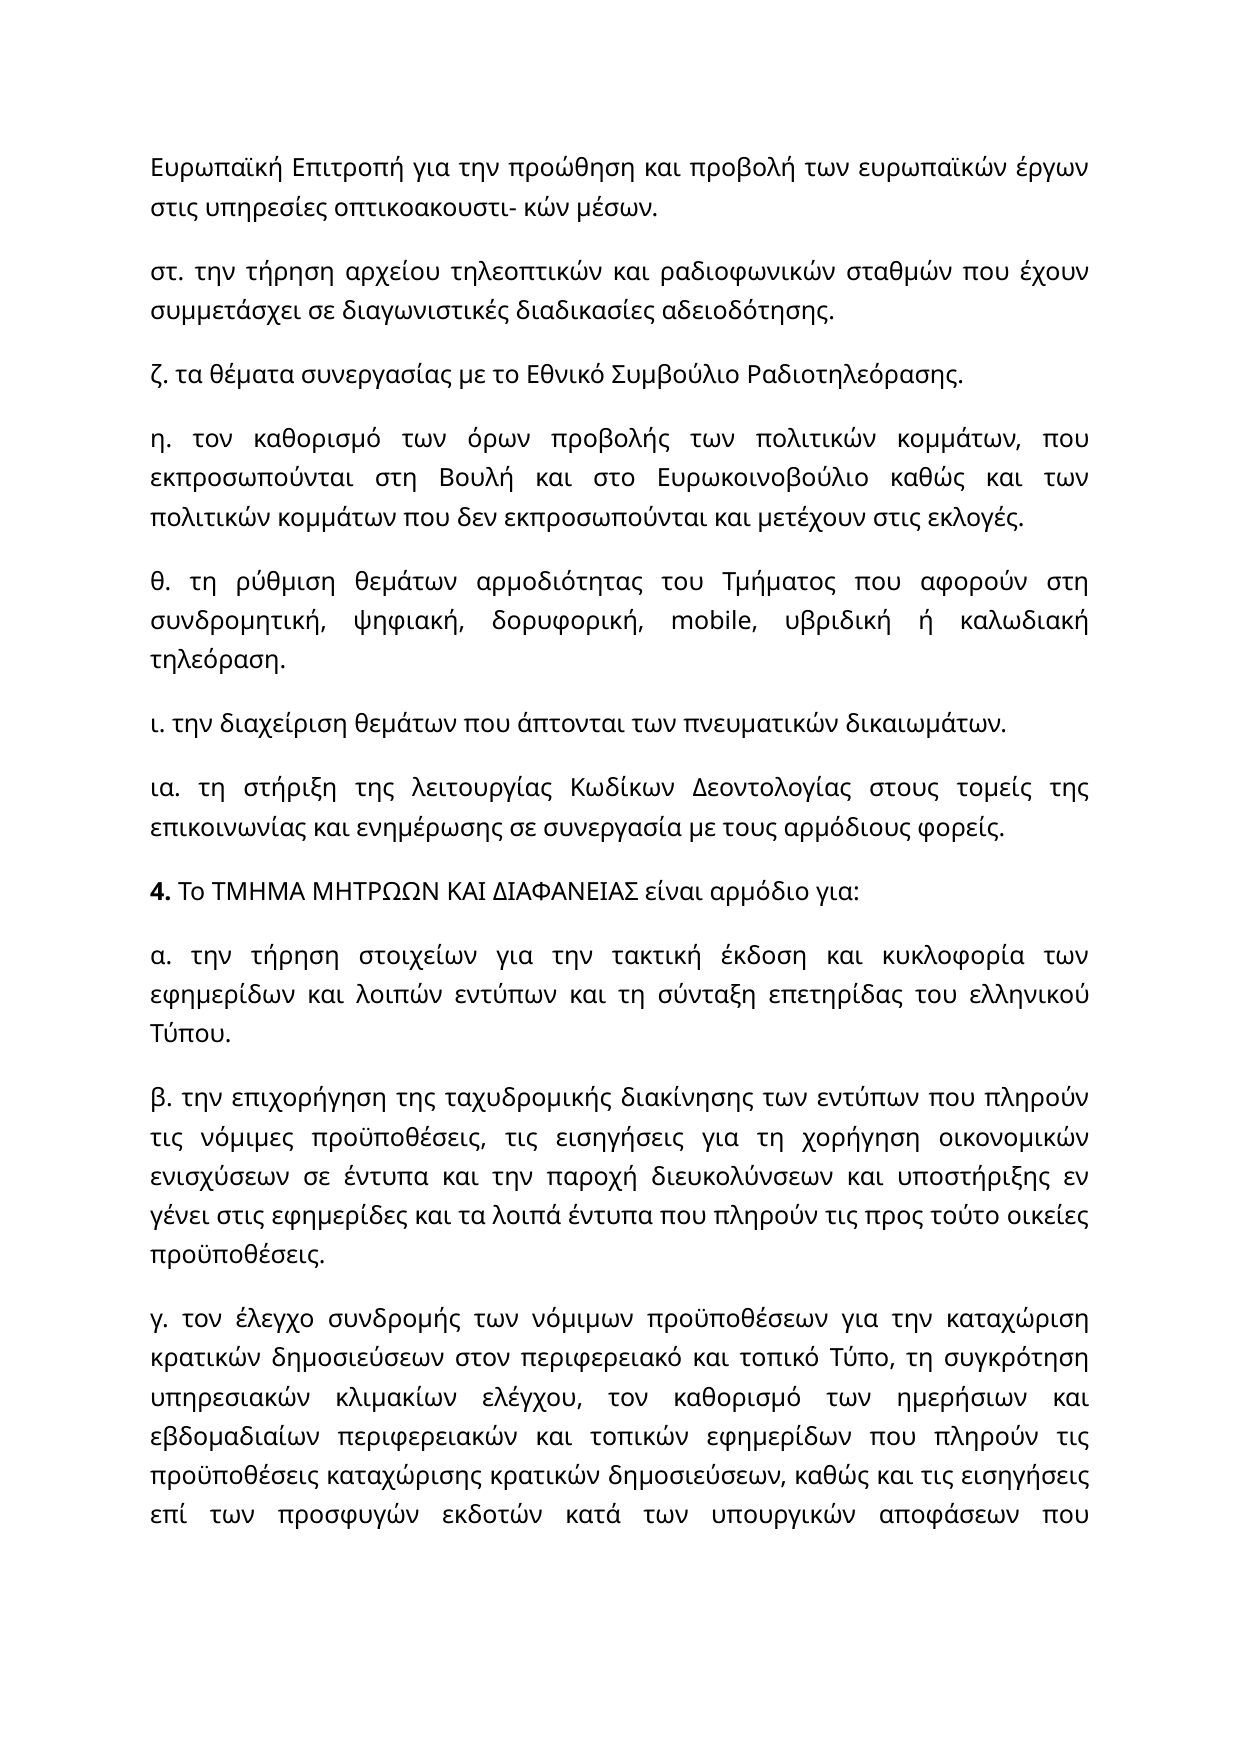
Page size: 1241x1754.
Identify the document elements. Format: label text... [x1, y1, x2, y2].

text β. την επιχορήγηση της ταχυδρομικής διακίνησης των εντύπων που πληρούν τις νόμιμες προϋποθέσεις, τις εισηγήσεις για τη χορήγηση οικονομικών ενισχύσεων σε έντυπα και την παροχή διευκολύνσεων και υποστήριξης εν γένει στις εφημερίδες και τα λοιπά έντυπα που πληρούν τις προς τούτο οικείες προϋποθέσεις. [150, 1080, 1090, 1271]
text θ. τη ρύθμιση θεμάτων αρμοδιότητας του Τμήματος που αφορούν στη συνδρομητική, ψηφιακή, δορυφορική, mobile, υβριδική ή καλωδιακή τηλεόραση. [150, 563, 1090, 676]
text ι. την διαχείριση θεμάτων που άπτονται των πνευματικών δικαιωμάτων. [150, 706, 1090, 740]
text ια. τη στήριξη της λειτουργίας Κωδίκων Δεοντολογίας στους τομείς της επικοινωνίας και ενημέρωσης σε συνεργασία με τους αρμόδιους φορείς. [150, 770, 1090, 843]
text α. την τήρηση στοιχείων για την τακτική έκδοση και κυκλοφορία των εφημερίδων και λοιπών εντύπων και τη σύνταξη επετηρίδας του ελληνικού Τύπου. [150, 937, 1090, 1050]
text στ. την τήρηση αρχείου τηλεοπτικών και ραδιοφωνικών σταθμών που έχουν συμμετάσχει σε διαγωνιστικές διαδικασίες αδειοδότησης. [150, 253, 1090, 327]
text η. τον καθορισμό των όρων προβολής των πολιτικών κομμάτων, που εκπροσωπούνται στη Βουλή και στο Ευρωκοινοβούλιο καθώς και των πολιτικών κομμάτων που δεν εκπροσωπούνται και μετέχουν στις εκλογές. [150, 421, 1090, 533]
text 4. Το ΤΜΗΜΑ ΜΗΤΡΩΩΝ ΚΑΙ ΔΙΑΦΑΝΕΙΑΣ είναι αρμόδιο για: [150, 873, 1090, 907]
text Ευρωπαϊκή Επιτροπή για την προώθηση και προβολή των ευρωπαϊκών έργων στις υπηρεσίες οπτικοακουστι- κών μέσων. [150, 150, 1090, 223]
text ζ. τα θέματα συνεργασίας με το Εθνικό Συμβούλιο Ραδιοτηλεόρασης. [150, 357, 1090, 391]
text γ. τον έλεγχο συνδρομής των νόμιμων προϋποθέσεων για την καταχώριση κρατικών δημοσιεύσεων στον περιφερειακό και τοπικό Τύπο, τη συγκρότηση υπηρεσιακών κλιμακίων ελέγχου, τον καθορισμό των ημερήσιων και εβδομαδιαίων περιφερειακών και τοπικών εφημερίδων που πληρούν τις προϋποθέσεις καταχώρισης κρατικών δημοσιεύσεων, καθώς και τις εισηγήσεις επί των προσφυγών εκδοτών κατά των υπουργικών αποφάσεων που [150, 1301, 1090, 1531]
